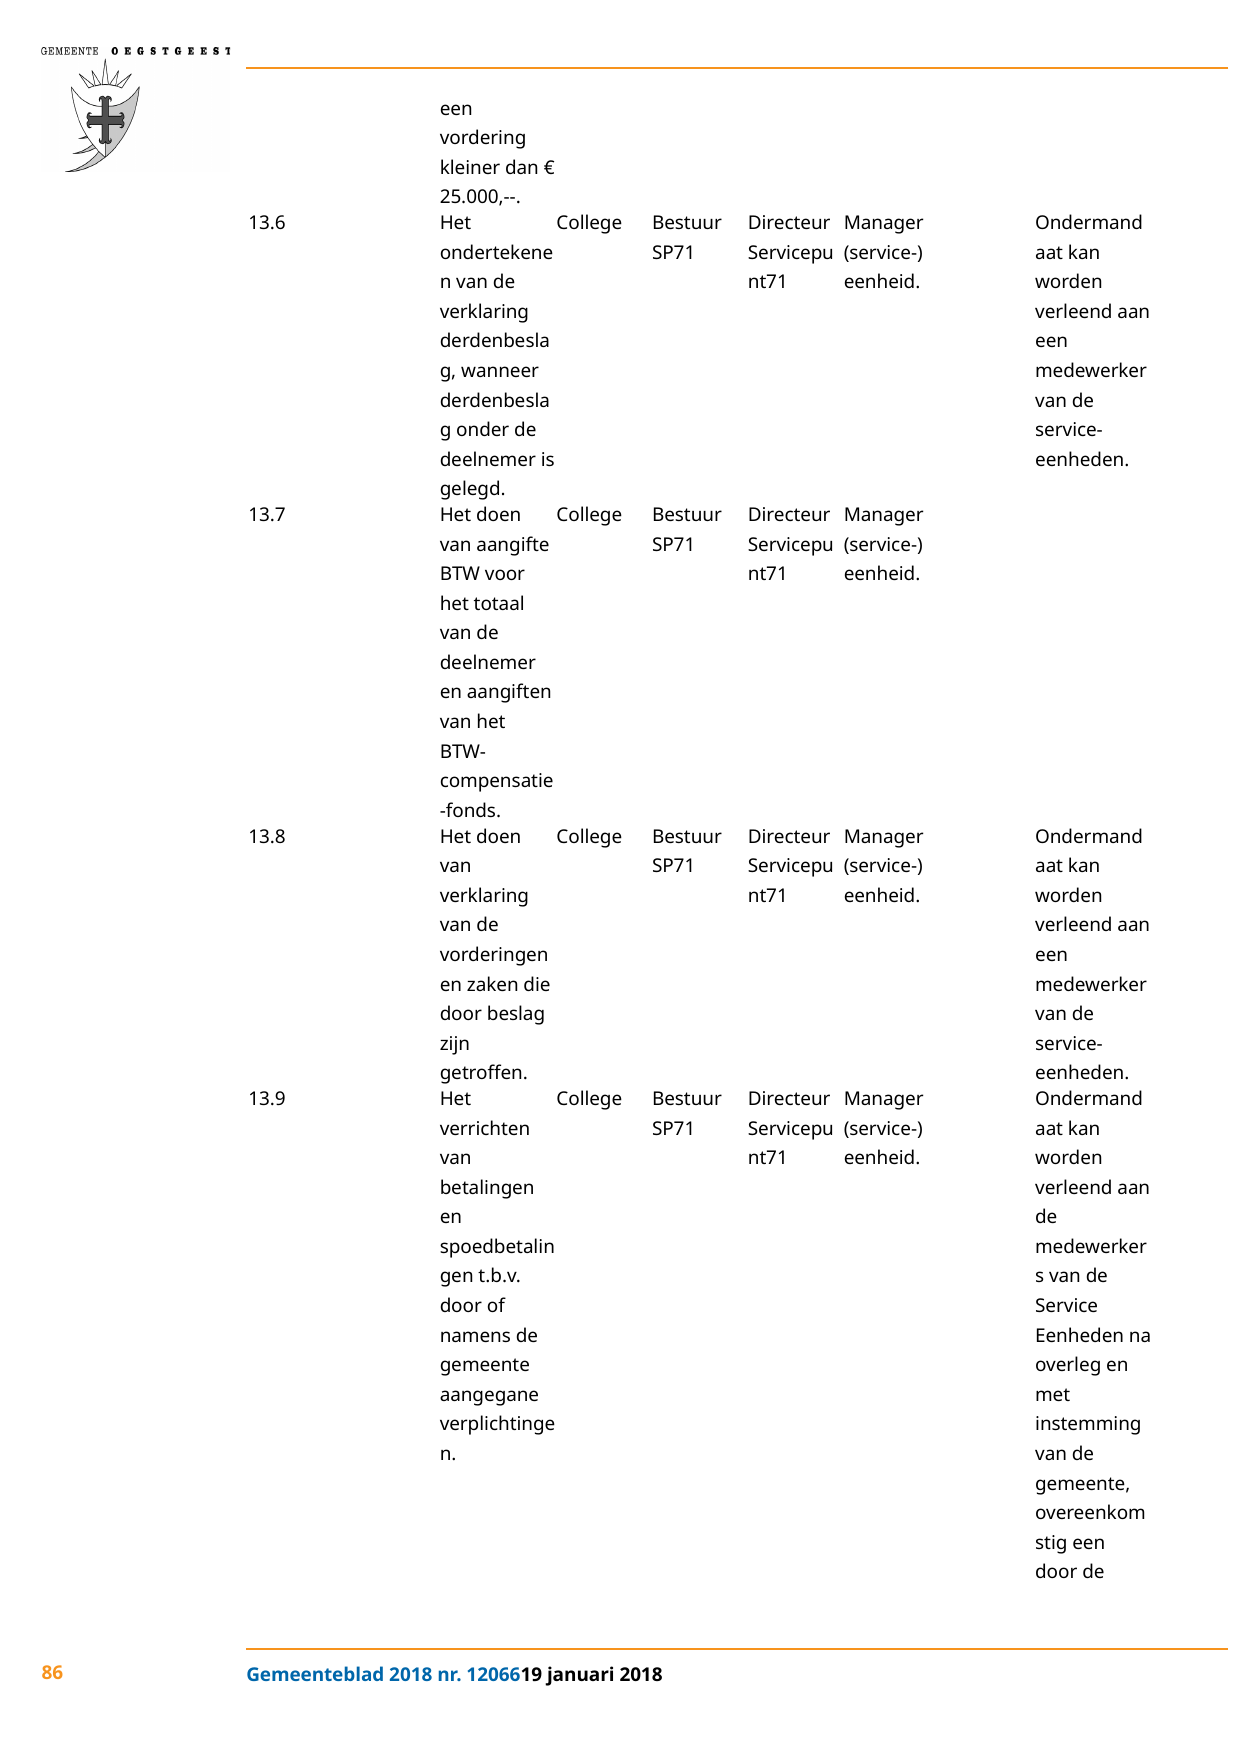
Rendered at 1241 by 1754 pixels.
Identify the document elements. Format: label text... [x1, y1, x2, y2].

table_cell [1035, 95, 1152, 209]
table_cell Manager (service-) eenheid. [844, 501, 939, 823]
table_cell [344, 209, 439, 501]
table_cell [748, 95, 843, 209]
table_cell [344, 1085, 439, 1584]
table_cell College [556, 1085, 652, 1584]
table_cell [939, 501, 1035, 823]
table_cell Directeur Servicepunt71 [748, 1085, 843, 1584]
table_cell 13.9 [248, 1085, 344, 1584]
table_cell Bestuur SP71 [652, 209, 748, 501]
table_cell Bestuur SP71 [652, 1085, 748, 1584]
table_cell 13.6 [248, 209, 344, 501]
table_cell 13.8 [248, 823, 344, 1085]
table_cell College [556, 209, 652, 501]
table_cell [1035, 501, 1152, 823]
table_cell Bestuur SP71 [652, 501, 748, 823]
table_cell Manager (service-) eenheid. [844, 1085, 939, 1584]
table_cell Manager (service-) eenheid. [844, 209, 939, 501]
table_cell Ondermandaat kan worden verleend aan de medewerkers van de Service Eenheden na overleg en met instemming van de gemeente, overeenkomstig een door de [1035, 1085, 1152, 1584]
table_cell Het doen van verklaring van de vorderingen en zaken die door beslag zijn getroffen. [440, 823, 556, 1085]
table_cell een vordering kleiner dan € 25.000,--. [440, 95, 556, 209]
table_cell College [556, 501, 652, 823]
table_cell 13.7 [248, 501, 344, 823]
table_cell [652, 95, 748, 209]
table_cell Directeur Servicepunt71 [748, 823, 843, 1085]
table_cell [939, 95, 1035, 209]
table_cell Het verrichten van betalingen en spoedbetalingen t.b.v. door of namens de gemeente aangegane verplichtingen. [440, 1085, 556, 1584]
table_cell [344, 501, 439, 823]
table_cell [344, 823, 439, 1085]
table_cell Directeur Servicepunt71 [748, 209, 843, 501]
table_cell Manager (service-) eenheid. [844, 823, 939, 1085]
table_cell Ondermandaat kan worden verleend aan een medewerker van de service-eenheden. [1035, 209, 1152, 501]
table_cell [939, 209, 1035, 501]
table_cell Het doen van aangifte BTW voor het totaal van de deelnemer en aangiften van het BTW-compensatie-fonds. [440, 501, 556, 823]
table_cell [939, 1085, 1035, 1584]
table_cell Het ondertekenen van de verklaring derdenbeslag, wanneer derdenbeslag onder de deelnemer is gelegd. [440, 209, 556, 501]
picture [41, 47, 231, 172]
table_cell [556, 95, 652, 209]
table_cell [844, 95, 939, 209]
table_cell [248, 95, 344, 209]
table_cell Bestuur SP71 [652, 823, 748, 1085]
table_cell College [556, 823, 652, 1085]
table_cell [939, 823, 1035, 1085]
table_cell Directeur Servicepunt71 [748, 501, 843, 823]
table_cell Ondermandaat kan worden verleend aan een medewerker van de service-eenheden. [1035, 823, 1152, 1085]
table_cell [344, 95, 439, 209]
